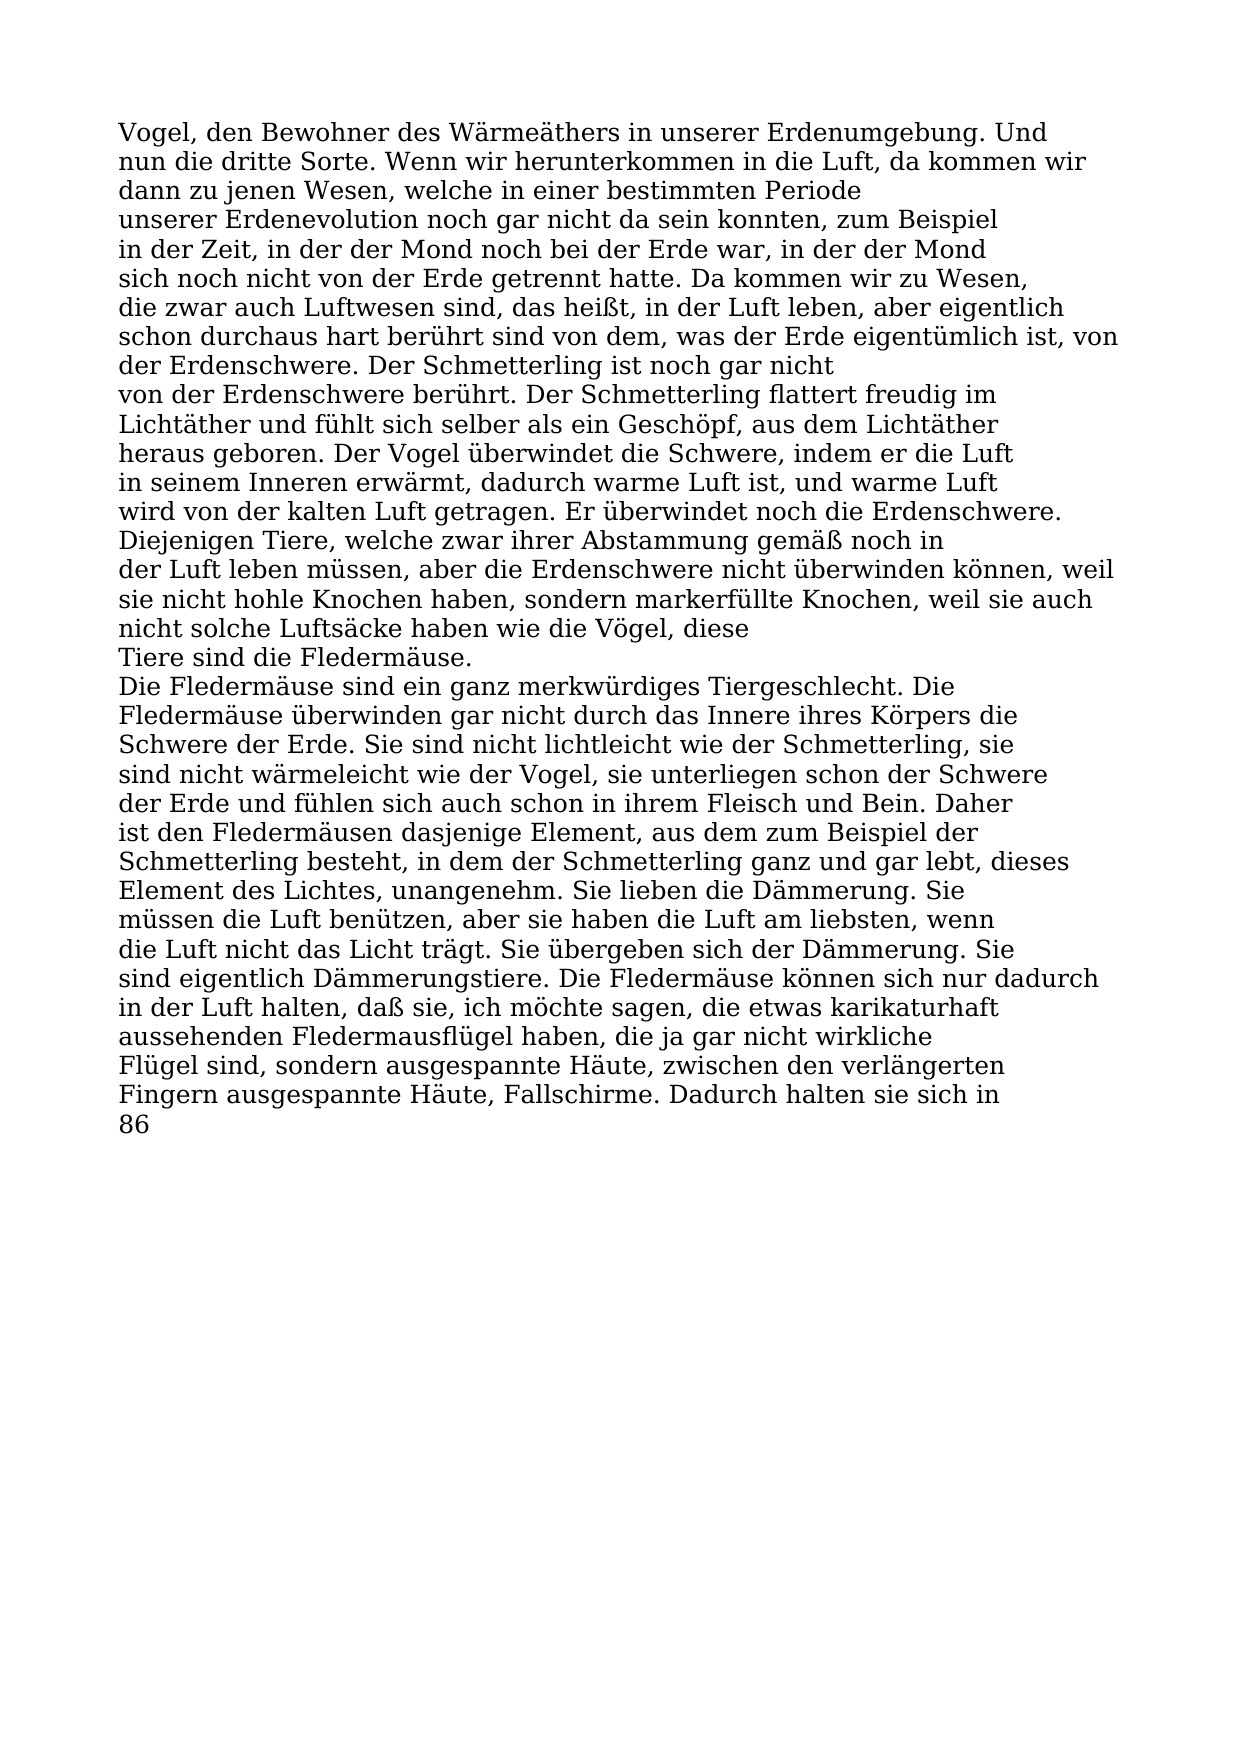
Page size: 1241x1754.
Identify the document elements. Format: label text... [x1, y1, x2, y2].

text der Erde und fühlen sich auch schon in ihrem Fleisch und Bein. Daher [118, 789, 1122, 818]
text Flügel sind, sondern ausgespannte Häute, zwischen den verlängerten [118, 1051, 1122, 1081]
text sind eigentlich Dämmerungstiere. Die Fledermäuse können sich nur dadurch in der Luft halten, daß sie, ich möchte sagen, die etwas karikaturhaft aussehenden Fledermausflügel haben, die ja gar nicht wirkliche [118, 964, 1122, 1051]
text in der Zeit, in der der Mond noch bei der Erde war, in der der Mond [118, 235, 1122, 264]
text ist den Fledermäusen dasjenige Element, aus dem zum Beispiel der [118, 818, 1122, 847]
text unserer Erdenevolution noch gar nicht da sein konnten, zum Beispiel [118, 206, 1122, 235]
text der Luft leben müssen, aber die Erdenschwere nicht überwinden können, weil sie nicht hohle Knochen haben, sondern markerfüllte Knochen, weil sie auch nicht solche Luftsäcke haben wie die Vögel, diese [118, 556, 1122, 643]
text Lichtäther und fühlt sich selber als ein Geschöpf, aus dem Lichtäther [118, 410, 1122, 439]
text sich noch nicht von der Erde getrennt hatte. Da kommen wir zu Wesen, [118, 264, 1122, 293]
text sind nicht wärmeleicht wie der Vogel, sie unterliegen schon der Schwere [118, 760, 1122, 789]
text wird von der kalten Luft getragen. Er überwindet noch die Erdenschwere. [118, 497, 1122, 526]
text Fledermäuse überwinden gar nicht durch das Innere ihres Körpers die [118, 701, 1122, 731]
text die Luft nicht das Licht trägt. Sie übergeben sich der Dämmerung. Sie [118, 935, 1122, 964]
text heraus geboren. Der Vogel überwindet die Schwere, indem er die Luft [118, 439, 1122, 468]
text Schmetterling besteht, in dem der Schmetterling ganz und gar lebt, dieses Element des Lichtes, unangenehm. Sie lieben die Dämmerung. Sie [118, 847, 1122, 906]
text 86 [118, 1110, 1122, 1139]
text nun die dritte Sorte. Wenn wir herunterkommen in die Luft, da kommen wir dann zu jenen Wesen, welche in einer bestimmten Periode [118, 147, 1122, 206]
text Die Fledermäuse sind ein ganz merkwürdiges Tiergeschlecht. Die [118, 672, 1122, 701]
text die zwar auch Luftwesen sind, das heißt, in der Luft leben, aber eigentlich schon durchaus hart berührt sind von dem, was der Erde eigentümlich ist, von der Erdenschwere. Der Schmetterling ist noch gar nicht [118, 293, 1122, 381]
text Tiere sind die Fledermäuse. [118, 643, 1122, 672]
text Fingern ausgespannte Häute, Fallschirme. Dadurch halten sie sich in [118, 1081, 1122, 1110]
text müssen die Luft benützen, aber sie haben die Luft am liebsten, wenn [118, 906, 1122, 935]
text von der Erdenschwere berührt. Der Schmetterling flattert freudig im [118, 381, 1122, 410]
text Diejenigen Tiere, welche zwar ihrer Abstammung gemäß noch in [118, 526, 1122, 556]
text in seinem Inneren erwärmt, dadurch warme Luft ist, und warme Luft [118, 468, 1122, 497]
text Vogel, den Bewohner des Wärmeäthers in unserer Erdenumgebung. Und [118, 118, 1122, 147]
text Schwere der Erde. Sie sind nicht lichtleicht wie der Schmetterling, sie [118, 731, 1122, 760]
